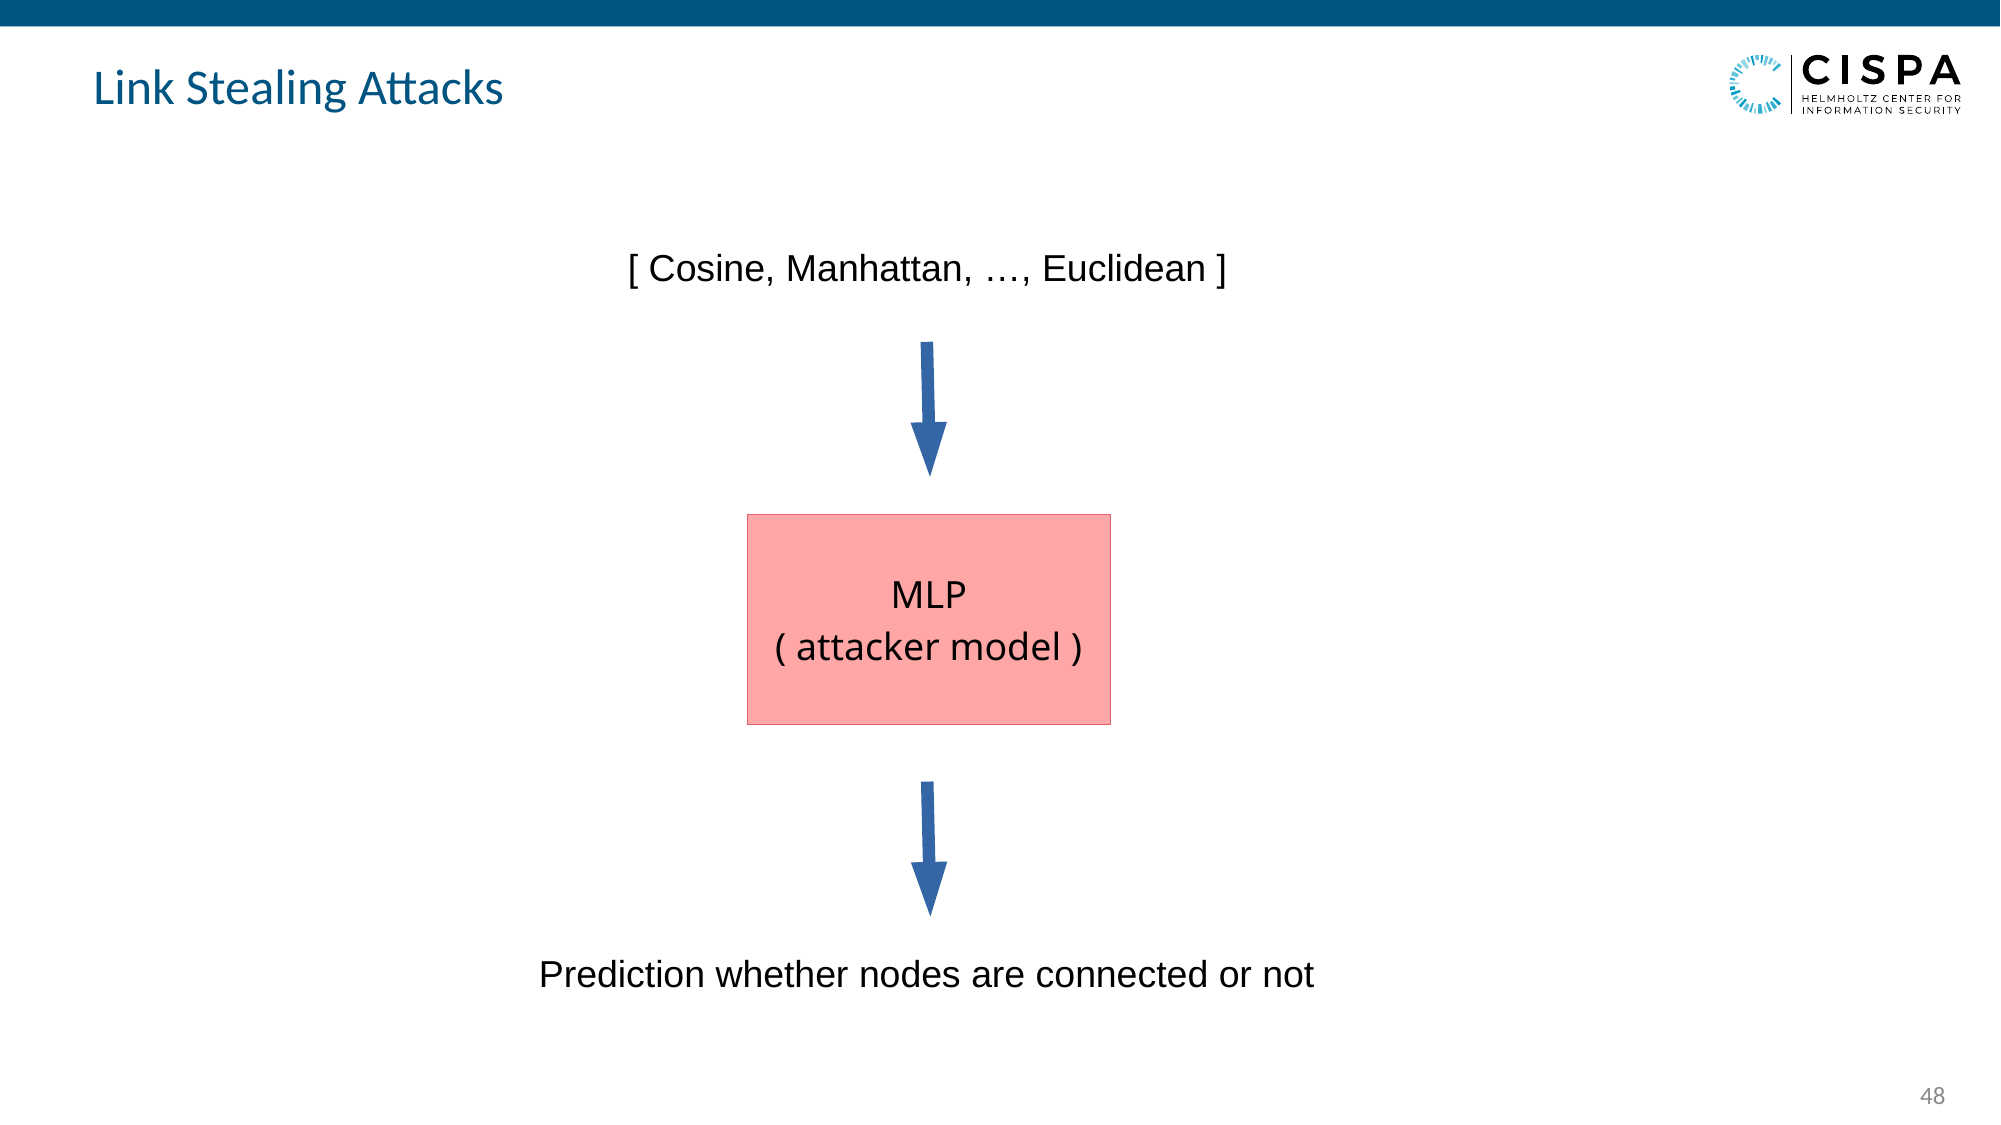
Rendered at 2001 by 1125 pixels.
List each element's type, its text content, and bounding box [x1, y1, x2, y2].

text_box [ Cosine, Manhattan, …, Euclidean ] [613, 239, 1243, 297]
text_box Prediction whether nodes are connected or not [524, 945, 1330, 1003]
slide_number [1870, 1065, 1961, 1125]
text_box MLP ( attacker model ) [747, 514, 1111, 725]
title Link Stealing Attacks [78, 38, 1699, 131]
